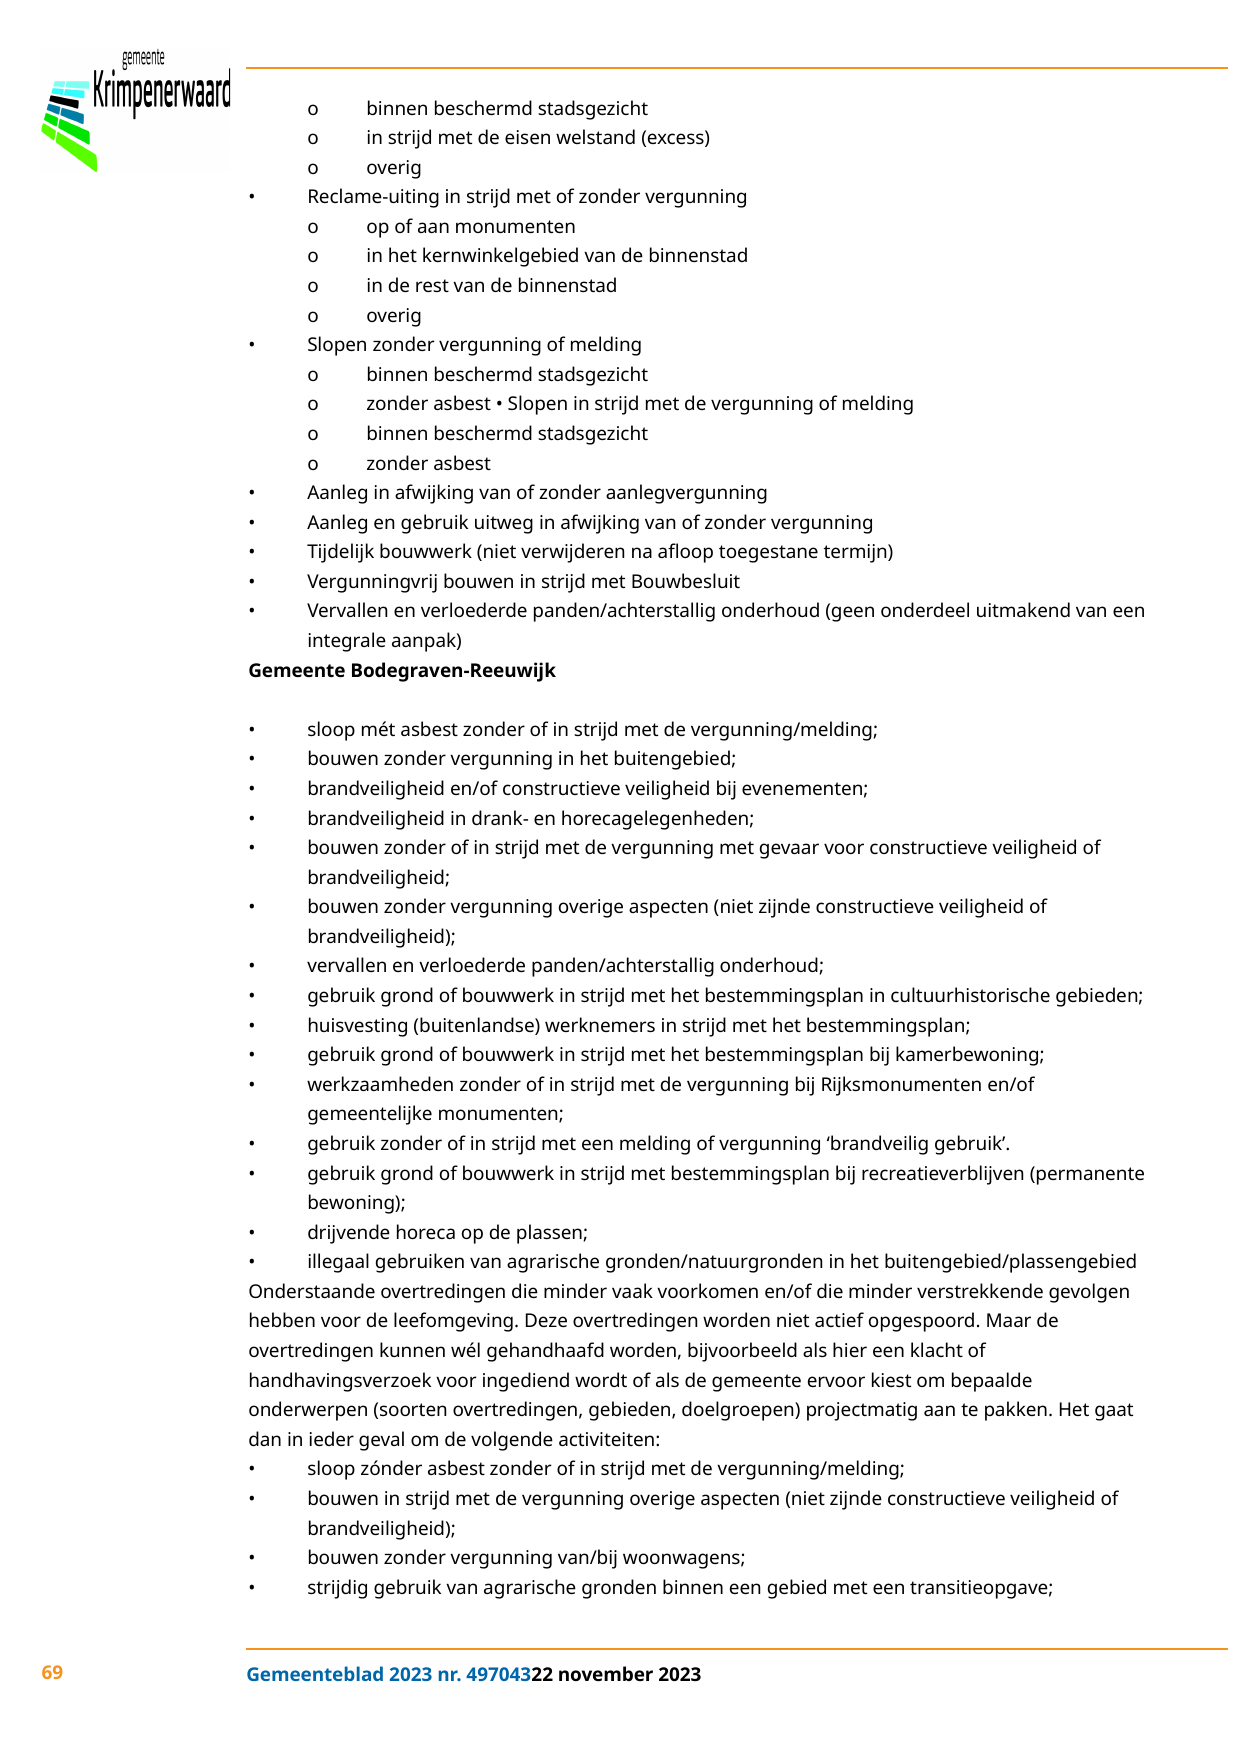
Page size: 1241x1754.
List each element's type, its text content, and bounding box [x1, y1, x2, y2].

list zonder asbest [307, 450, 1152, 476]
list Aanleg in afwijking van of zonder aanlegvergunning [248, 479, 1152, 505]
list bouwen in strijd met de vergunning overige aspecten (niet zijnde constructieve veiligheid of brandveiligheid); [248, 1485, 1152, 1541]
picture [41, 47, 231, 172]
list Vergunningvrij bouwen in strijd met Bouwbesluit [248, 568, 1152, 594]
list vervallen en verloederde panden/achterstallig onderhoud; [248, 953, 1152, 978]
list gebruik grond of bouwwerk in strijd met bestemmingsplan bij recreatieverblijven (permanente bewoning); [248, 1160, 1152, 1215]
text Gemeente Bodegraven-Reeuwijk [248, 657, 1152, 683]
list brandveiligheid in drank- en horecagelegenheden; [248, 805, 1152, 831]
list Tijdelijk bouwwerk (niet verwijderen na afloop toegestane termijn) [248, 538, 1152, 564]
list Aanleg en gebruik uitweg in afwijking van of zonder vergunning [248, 509, 1152, 535]
list Slopen zonder vergunning of melding [248, 331, 1152, 357]
list Vervallen en verloederde panden/achterstallig onderhoud (geen onderdeel uitmakend van een integrale aanpak) [248, 598, 1152, 653]
list bouwen zonder vergunning in het buitengebied; [248, 746, 1152, 771]
list bouwen zonder vergunning overige aspecten (niet zijnde constructieve veiligheid of brandveiligheid); [248, 893, 1152, 949]
list in strijd met de eisen welstand (excess) [307, 124, 1152, 150]
list bouwen zonder of in strijd met de vergunning met gevaar voor constructieve veiligheid of brandveiligheid; [248, 834, 1152, 890]
list drijvende horeca op de plassen; [248, 1219, 1152, 1245]
list illegaal gebruiken van agrarische gronden/natuurgronden in het buitengebied/plassengebied [248, 1248, 1152, 1274]
list binnen beschermd stadsgezicht [307, 361, 1152, 387]
list bouwen zonder vergunning van/bij woonwagens; [248, 1544, 1152, 1570]
list gebruik grond of bouwwerk in strijd met het bestemmingsplan in cultuurhistorische gebieden; [248, 982, 1152, 1008]
list binnen beschermd stadsgezicht [307, 95, 1152, 121]
list binnen beschermd stadsgezicht [307, 420, 1152, 446]
list gebruik grond of bouwwerk in strijd met het bestemmingsplan bij kamerbewoning; [248, 1041, 1152, 1067]
list in het kernwinkelgebied van de binnenstad [307, 243, 1152, 268]
list overig [307, 154, 1152, 180]
list Reclame-uiting in strijd met of zonder vergunning [248, 183, 1152, 209]
list overig [307, 302, 1152, 328]
list sloop zónder asbest zonder of in strijd met de vergunning/melding; [248, 1456, 1152, 1481]
list brandveiligheid en/of constructieve veiligheid bij evenementen; [248, 775, 1152, 801]
list sloop mét asbest zonder of in strijd met de vergunning/melding; [248, 716, 1152, 742]
text Onderstaande overtredingen die minder vaak voorkomen en/of die minder verstrekkende gevolgen hebben voor de leefomgeving. Deze overtredingen worden niet actief opgespoord. Maar de overtredingen kunnen wél gehandhaafd worden, bijvoorbeeld als hier een klacht of handhavingsverzoek voor ingediend wordt of als de gemeente ervoor kiest om bepaalde onderwerpen (soorten overtredingen, gebieden, doelgroepen) projectmatig aan te pakken. Het gaat dan in ieder geval om de volgende activiteiten: [248, 1278, 1152, 1452]
list huisvesting (buitenlandse) werknemers in strijd met het bestemmingsplan; [248, 1012, 1152, 1038]
list in de rest van de binnenstad [307, 272, 1152, 298]
list op of aan monumenten [307, 213, 1152, 239]
list zonder asbest • Slopen in strijd met de vergunning of melding [307, 391, 1152, 416]
list werkzaamheden zonder of in strijd met de vergunning bij Rijksmonumenten en/of gemeentelijke monumenten; [248, 1071, 1152, 1126]
list gebruik zonder of in strijd met een melding of vergunning ‘brandveilig gebruik’. [248, 1130, 1152, 1156]
list strijdig gebruik van agrarische gronden binnen een gebied met een transitieopgave; [248, 1574, 1152, 1600]
